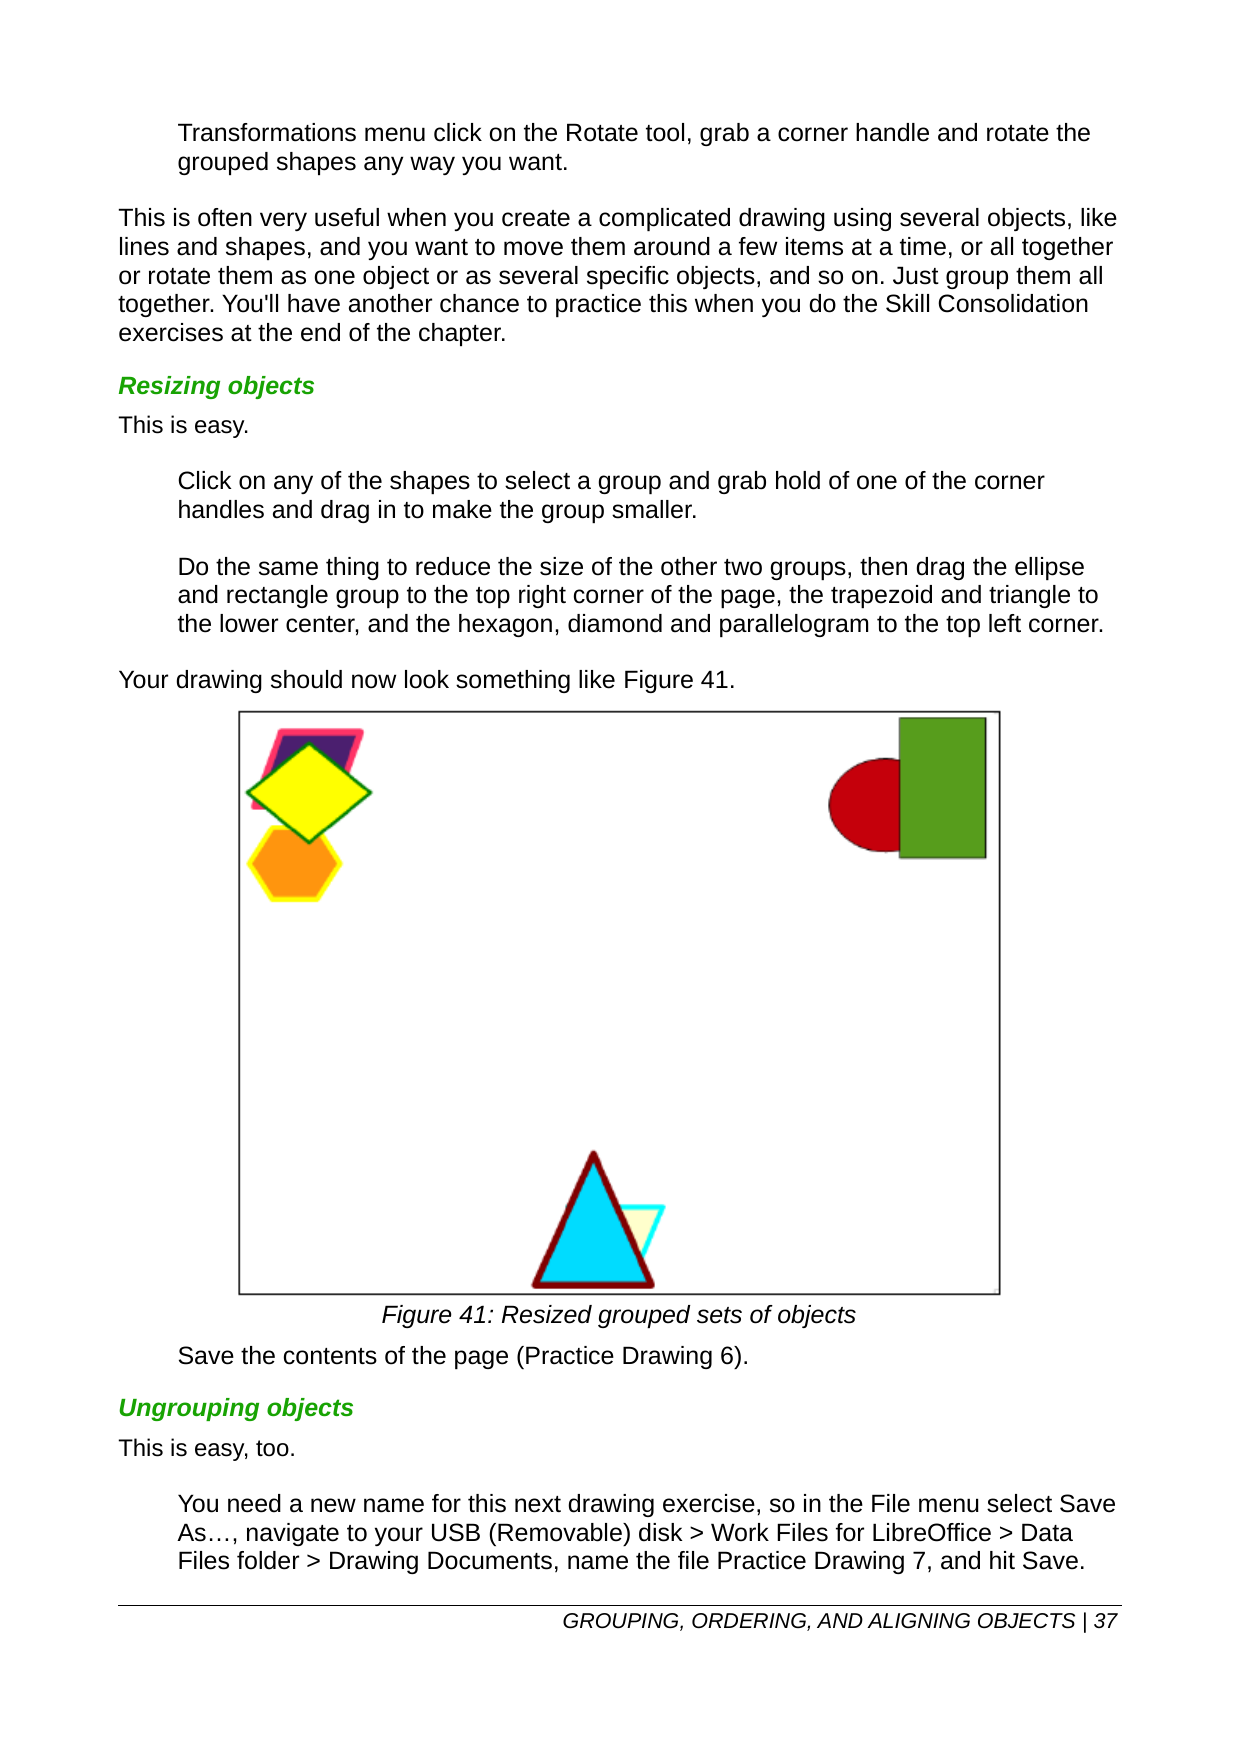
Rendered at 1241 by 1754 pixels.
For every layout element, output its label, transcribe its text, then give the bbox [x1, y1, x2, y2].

text Save the contents of the page (Practice Drawing 6). [177, 1341, 1122, 1369]
text Click on any of the shapes to select a group and grab hold of one of the corner handles and drag in to make the group smaller. [177, 466, 1122, 524]
text This is often very useful when you create a complicated drawing using several objects, like lines and shapes, and you want to move them around a few items at a time, or all together or rotate them as one object or as several specific objects, and so on. Just group them all together. You'll have another chance to practice this when you do the Skill Consolidation exercises at the end of the chapter. [118, 203, 1122, 347]
subtitle Ungrouping objects [118, 1393, 1122, 1422]
subtitle Resizing objects [118, 371, 1122, 399]
text You need a new name for this next drawing exercise, so in the File menu select Save As…, navigate to your USB (Removable) disk > Work Files for LibreOffice > Data Files folder > Drawing Documents, name the file Practice Drawing 7, and hit Save. [177, 1489, 1122, 1575]
text Transformations menu click on the Rotate tool, grab a corner handle and rotate the grouped shapes any way you want. [177, 118, 1122, 176]
text Your drawing should now look something like Figure 41. [118, 665, 1122, 694]
text This is easy. [118, 411, 1122, 439]
text Figure 41: Resized grouped sets of objects [234, 1300, 1006, 1329]
text This is easy, too. [118, 1433, 1122, 1461]
picture [234, 706, 1007, 1300]
text Do the same thing to reduce the size of the other two groups, then drag the ellipse and rectangle group to the top right corner of the page, the trapezoid and triangle to the lower center, and the hexagon, diamond and parallelogram to the top left corner. [177, 551, 1122, 638]
